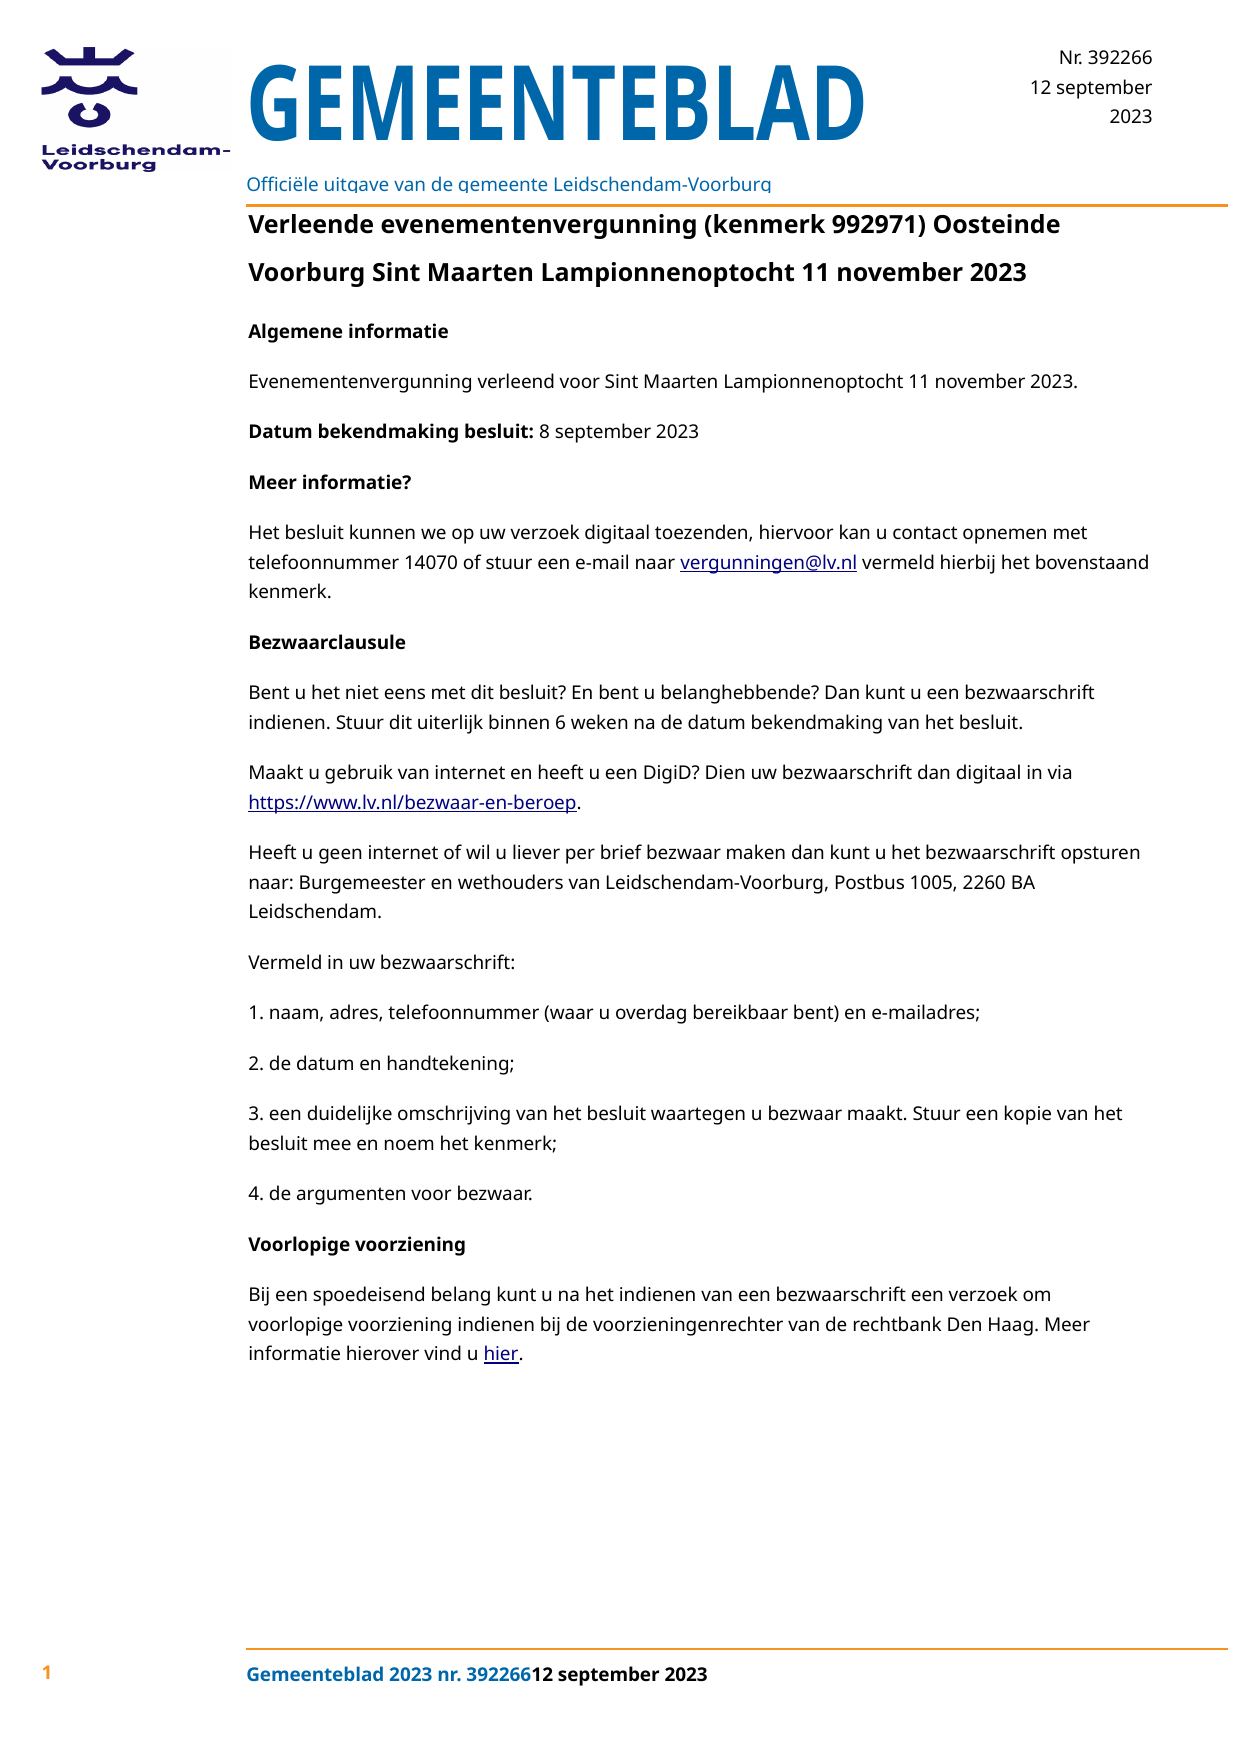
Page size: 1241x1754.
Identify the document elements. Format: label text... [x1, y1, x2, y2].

text 1. naam, adres, telefoonnummer (waar u overdag bereikbaar bent) en e-mailadres; [248, 999, 1152, 1025]
text Voorlopige voorziening [248, 1231, 1152, 1257]
text Algemene informatie [248, 318, 1152, 344]
text Bij een spoedeisend belang kunt u na het indienen van een bezwaarschrift een verzoek om voorlopige voorziening indienen bij de voorzieningenrechter van de rechtbank Den Haag. Meer informatie hierover vind u hier. [248, 1281, 1152, 1366]
text Maakt u gebruik van internet en heeft u een DigiD? Dien uw bezwaarschrift dan digitaal in via https://www.lv.nl/bezwaar-en-beroep. [248, 759, 1152, 815]
picture [41, 47, 231, 172]
text 4. de argumenten voor bezwaar. [248, 1180, 1152, 1206]
text Het besluit kunnen we op uw verzoek digitaal toezenden, hiervoor kan u contact opnemen met telefoonnummer 14070 of stuur een e-mail naar vergunningen@lv.nl vermeld hierbij het bovenstaand kenmerk. [248, 519, 1152, 604]
text Bent u het niet eens met dit besluit? En bent u belanghebbende? Dan kunt u een bezwaarschrift indienen. Stuur dit uiterlijk binnen 6 weken na de datum bekendmaking van het besluit. [248, 679, 1152, 735]
text Vermeld in uw bezwaarschrift: [248, 949, 1152, 975]
text 2. de datum en handtekening; [248, 1050, 1152, 1076]
text Datum bekendmaking besluit: 8 september 2023 [248, 419, 1152, 444]
text Heeft u geen internet of wil u liever per brief bezwaar maken dan kunt u het bezwaarschrift opsturen naar: Burgemeester en wethouders van Leidschendam-Voorburg, Postbus 1005, 2260 BA Leidschendam. [248, 839, 1152, 924]
text Meer informatie? [248, 469, 1152, 495]
text Evenementenvergunning verleend voor Sint Maarten Lampionnenoptocht 11 november 2023. [248, 368, 1152, 394]
text 3. een duidelijke omschrijving van het besluit waartegen u bezwaar maakt. Stuur een kopie van het besluit mee en noem het kenmerk; [248, 1100, 1152, 1156]
text Verleende evenementenvergunning (kenmerk 992971) Oosteinde Voorburg Sint Maarten Lampionnenoptocht 11 november 2023 [248, 207, 1152, 288]
text Bezwaarclausule [248, 629, 1152, 655]
